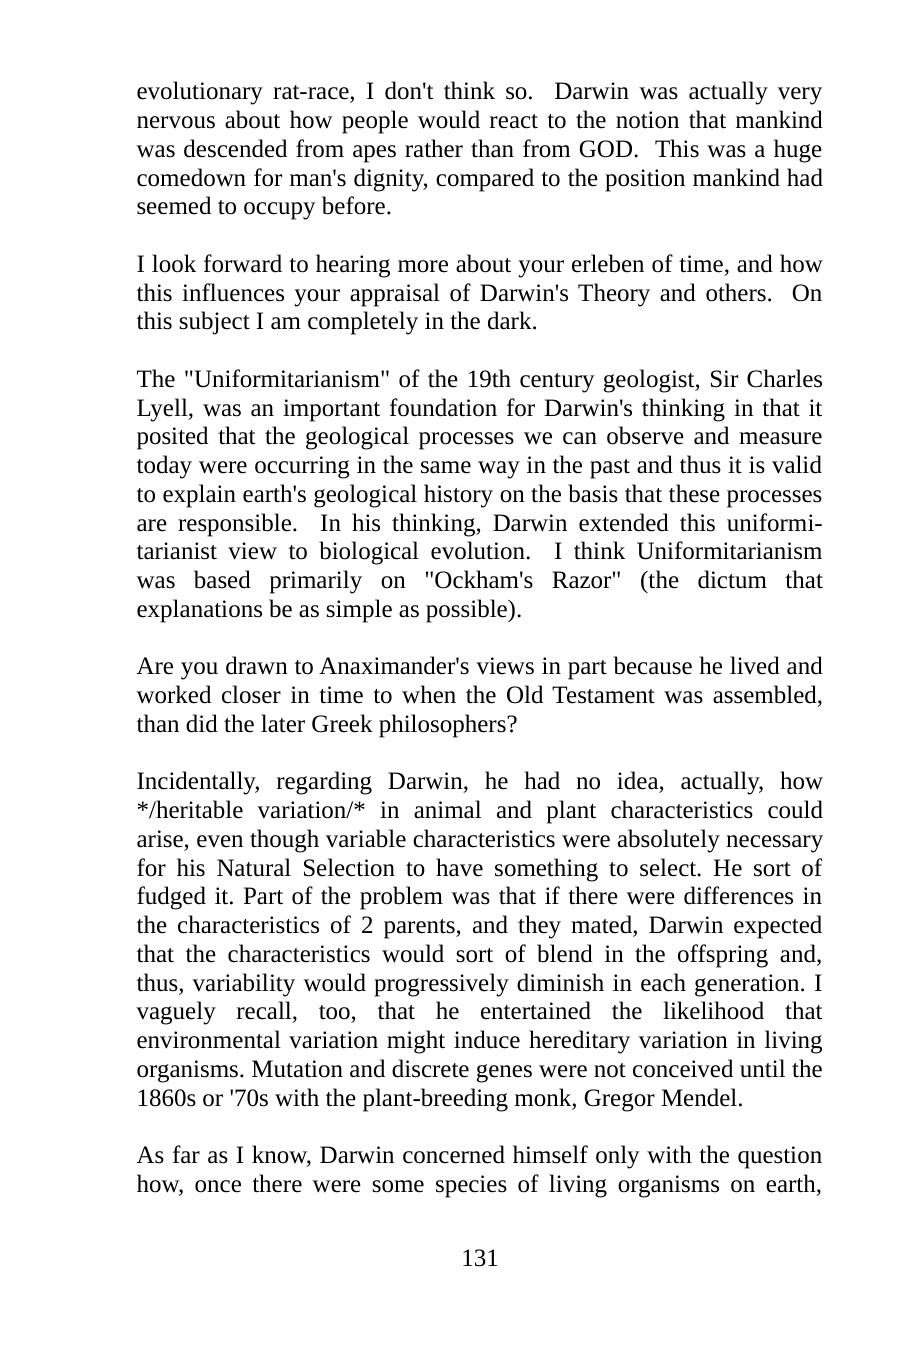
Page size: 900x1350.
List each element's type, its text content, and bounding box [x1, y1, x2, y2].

text Are you drawn to Anaximander's views in part because he lived and worked closer in time to when the Old Testament was assembled, than did the later Greek philosophers? [136, 651, 823, 738]
text Incidentally, regarding Darwin, he had no idea, actually, how */heritable variation/* in animal and plant characteristics could arise, even though variable characteristics were absolutely necessary for his Natural Selection to have something to select. He sort of fudged it. Part of the problem was that if there were differences in the characteristics of 2 parents, and they mated, Darwin expected that the characteristics would sort of blend in the offspring and, thus, variability would progressively diminish in each generation. I vaguely recall, too, that he entertained the likelihood that environmental variation might induce hereditary variation in living organisms. Mutation and discrete genes were not conceived until the 1860s or '70s with the plant-breeding monk, Gregor Mendel. [136, 766, 823, 1111]
text As far as I know, Darwin concerned himself only with the question how, once there were some species of living organisms on earth, [136, 1140, 823, 1198]
text evolutionary rat-race, I don't think so. Darwin was actually very nervous about how people would react to the notion that mankind was descended from apes rather than from GOD. This was a huge comedown for man's dignity, compared to the position mankind had seemed to occupy before. [136, 76, 823, 220]
text The "Uniformitarianism" of the 19th century geologist, Sir Charles Lyell, was an important foundation for Darwin's thinking in that it posited that the geological processes we can observe and measure today were occurring in the same way in the past and thus it is valid to explain earth's geological history on the basis that these processes are responsible. In his thinking, Darwin extended this uniformi-tarianist view to biological evolution. I think Uniformitarianism was based primarily on "Ockham's Razor" (the dictum that explanations be as simple as possible). [136, 364, 823, 623]
text I look forward to hearing more about your erleben of time, and how this influences your appraisal of Darwin's Theory and others. On this subject I am completely in the dark. [136, 249, 823, 335]
